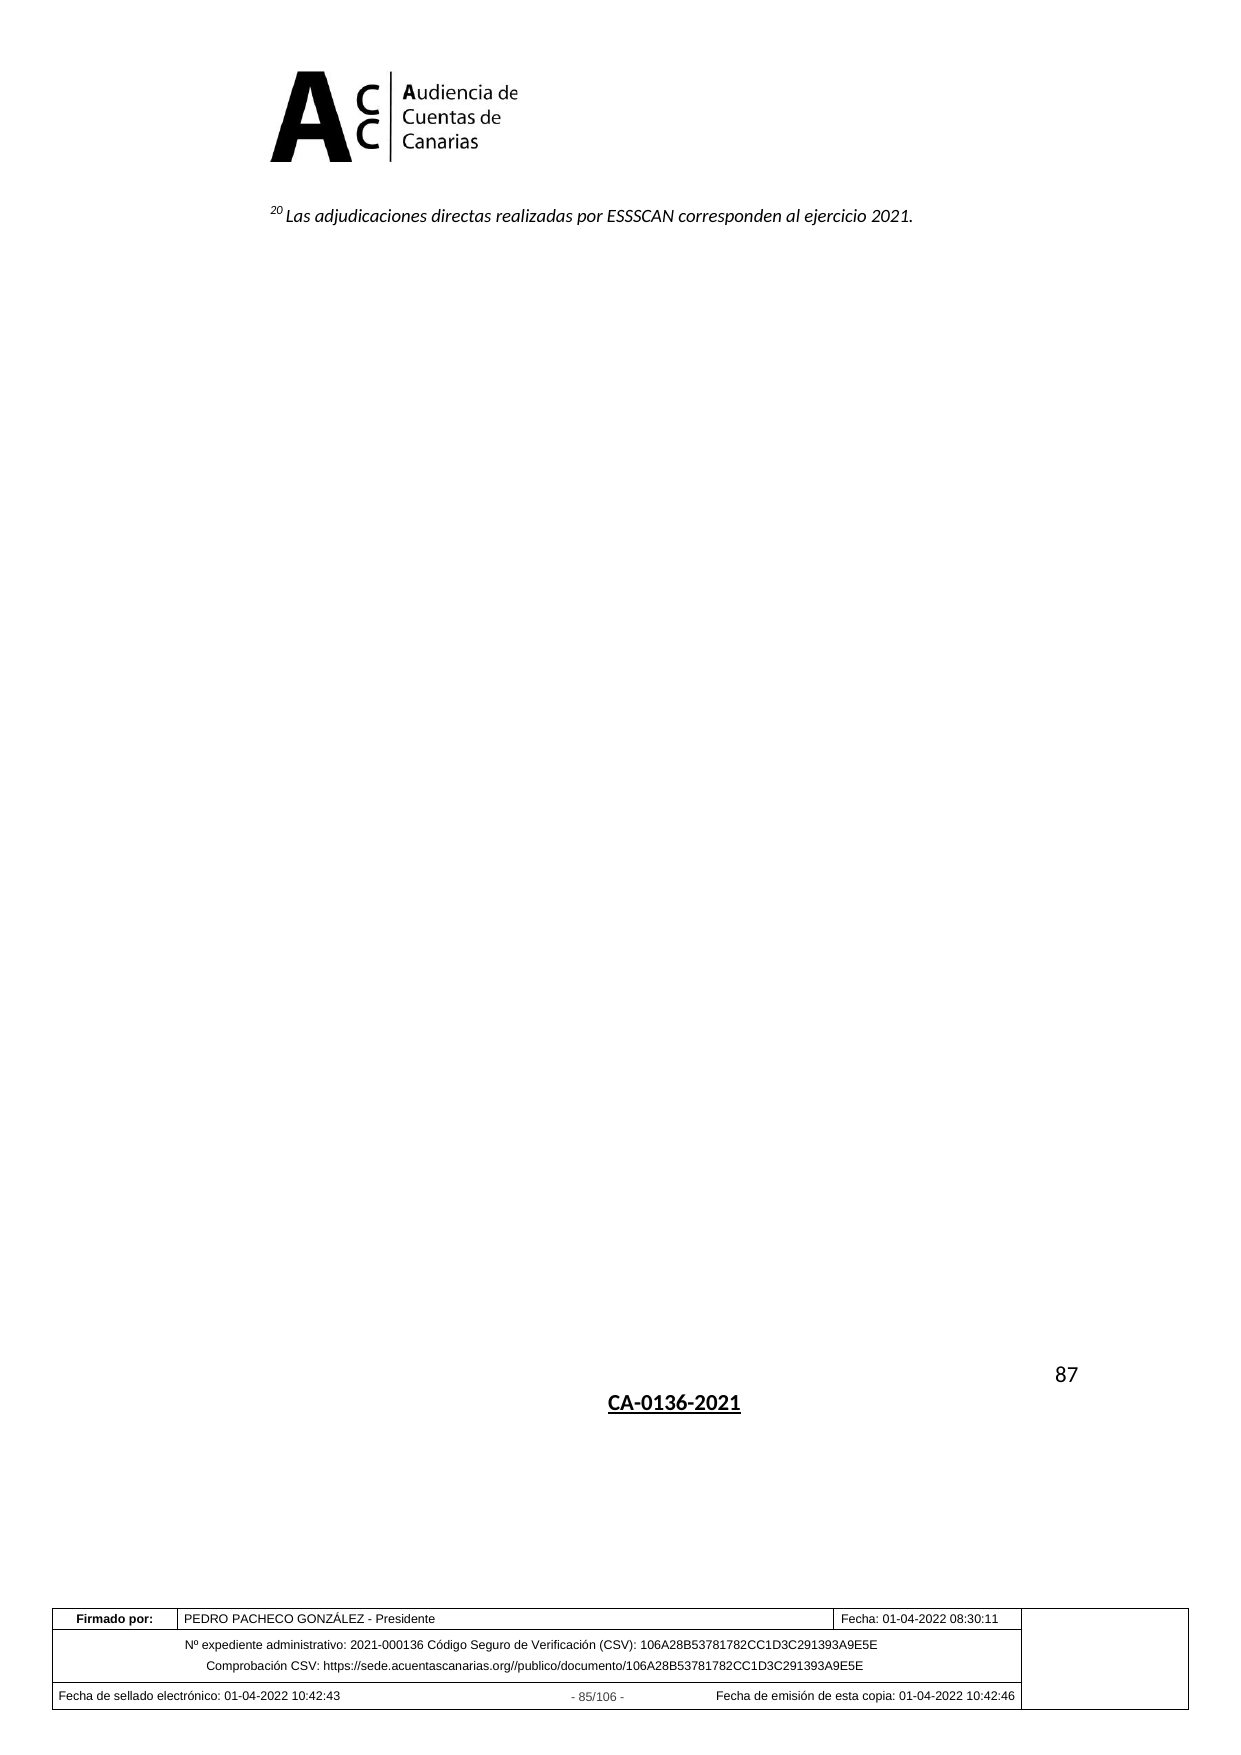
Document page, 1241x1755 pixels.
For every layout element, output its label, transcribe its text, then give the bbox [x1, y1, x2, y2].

text 20 Las adjudicaciones directas realizadas por ESSSCAN corresponden al ejercicio 2021. [270, 202, 1201, 227]
